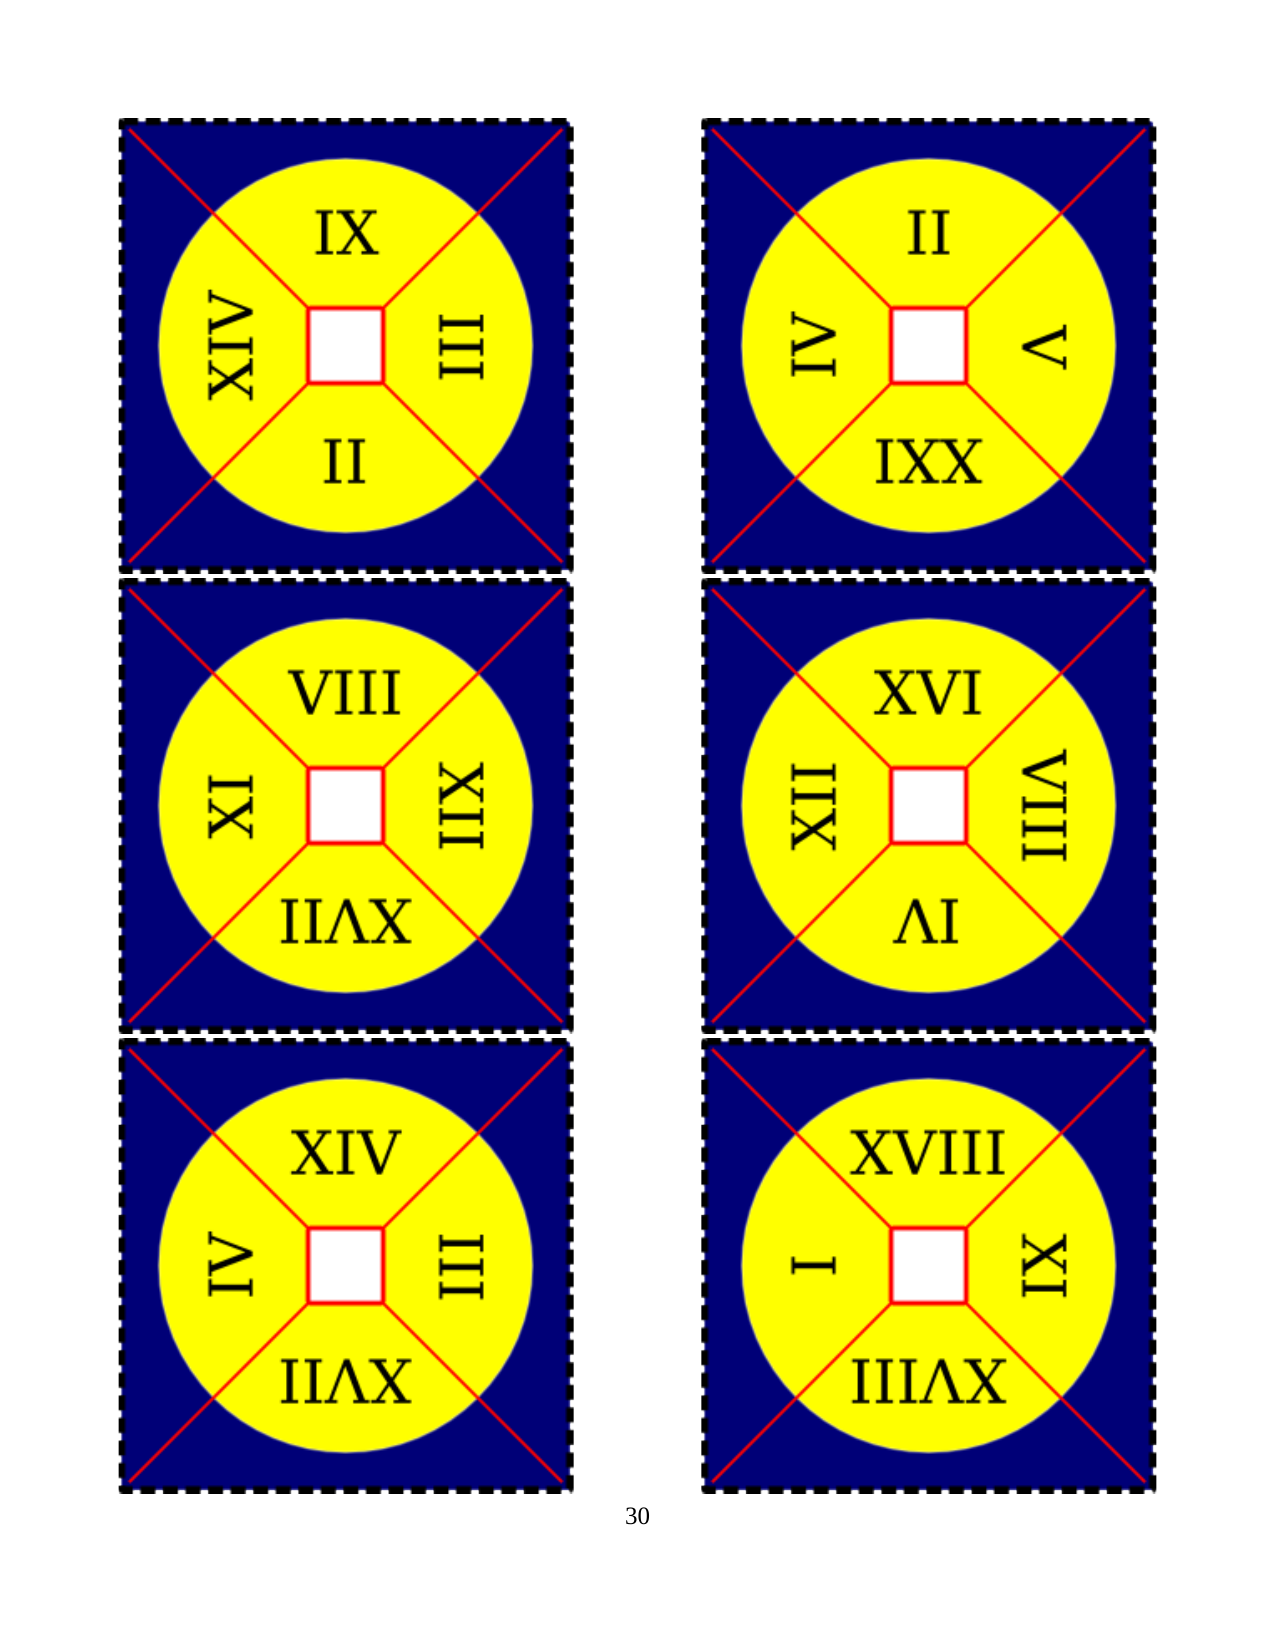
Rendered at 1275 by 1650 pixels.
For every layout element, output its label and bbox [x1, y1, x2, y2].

picture [701, 118, 1157, 574]
picture [701, 1038, 1157, 1494]
picture [118, 578, 574, 1034]
picture [118, 118, 574, 574]
picture [118, 1038, 574, 1494]
picture [701, 578, 1157, 1034]
